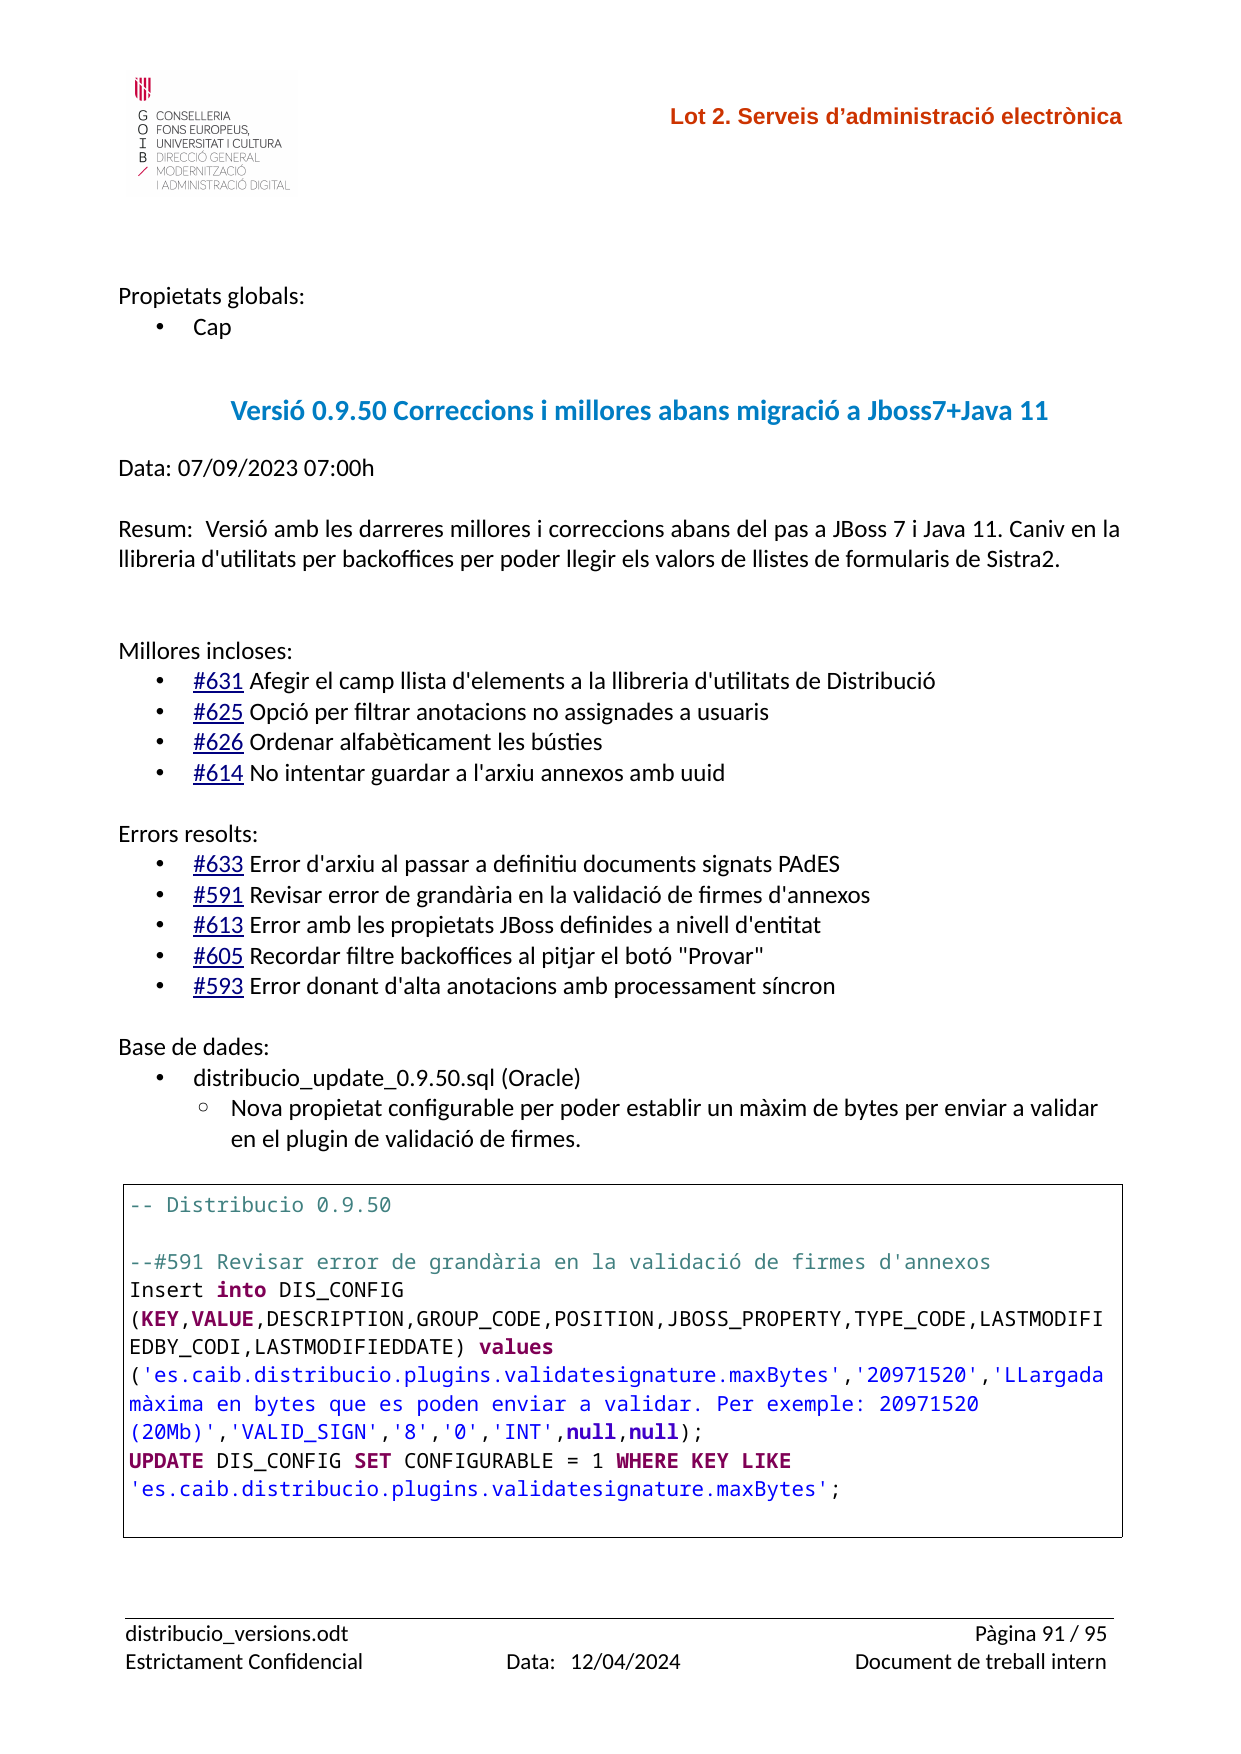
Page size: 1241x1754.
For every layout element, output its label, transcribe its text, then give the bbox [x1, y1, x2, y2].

text Base de dades: [118, 1032, 1122, 1062]
list #614 No intentar guardar a l'arxiu annexos amb uuid [156, 757, 1122, 787]
list Cap [156, 311, 1122, 341]
picture [126, 70, 299, 197]
list #613 Error amb les propietats JBoss definides a nivell d'entitat [156, 909, 1122, 940]
list Nova propietat configurable per poder establir un màxim de bytes per enviar a validar en el plugin de validació de firmes. [193, 1093, 1122, 1154]
table_header -- Distribucio 0.9.50 --#591 Revisar error de grandària en la validació de firmes d'annexos Insert into DIS_CONFIG (KEY,VALUE,DESCRIPTION,GROUP_CODE,POSITION,JBOSS_PROPERTY,TYPE_CODE,LASTMODIFIEDBY_CODI,LASTMODIFIEDDATE) values ('es.caib.distribucio.plugins.validatesignature.maxBytes','20971520','LLargada màxima en bytes que es poden enviar a validar. Per exemple: 20971520 (20Mb)','VALID_SIGN','8','0','INT',null,null); UPDATE DIS_CONFIG SET CONFIGURABLE = 1 WHERE KEY LIKE 'es.caib.distribucio.plugins.validatesignature.maxBytes'; [124, 1185, 1122, 1537]
text Resum: Versió amb les darreres millores i correccions abans del pas a JBoss 7 i Java 11. Caniv en la llibreria d'utilitats per backoffices per poder llegir els valors de llistes de formularis de Sistra2. [118, 513, 1122, 574]
text Data: 07/09/2023 07:00h [118, 452, 1122, 482]
list #633 Error d'arxiu al passar a definitiu documents signats PAdES [156, 848, 1122, 879]
list distribucio_update_0.9.50.sql (Oracle) [156, 1062, 1122, 1093]
list #605 Recordar filtre backoffices al pitjar el botó "Provar" [156, 940, 1122, 971]
list #631 Afegir el camp llista d'elements a la llibreria d'utilitats de Distribució [156, 665, 1122, 696]
list #625 Opció per filtrar anotacions no assignades a usuaris [156, 696, 1122, 726]
list #591 Revisar error de grandària en la validació de firmes d'annexos [156, 879, 1122, 909]
text Errors resolts: [118, 818, 1122, 848]
list #626 Ordenar alfabèticament les bústies [156, 726, 1122, 757]
text Propietats globals: [118, 280, 1122, 311]
subtitle Versió 0.9.50 Correccions i millores abans migració a Jboss7+Java 11 [153, 392, 1122, 428]
list #593 Error donant d'alta anotacions amb processament síncron [156, 971, 1122, 1001]
text Millores incloses: [118, 635, 1122, 665]
